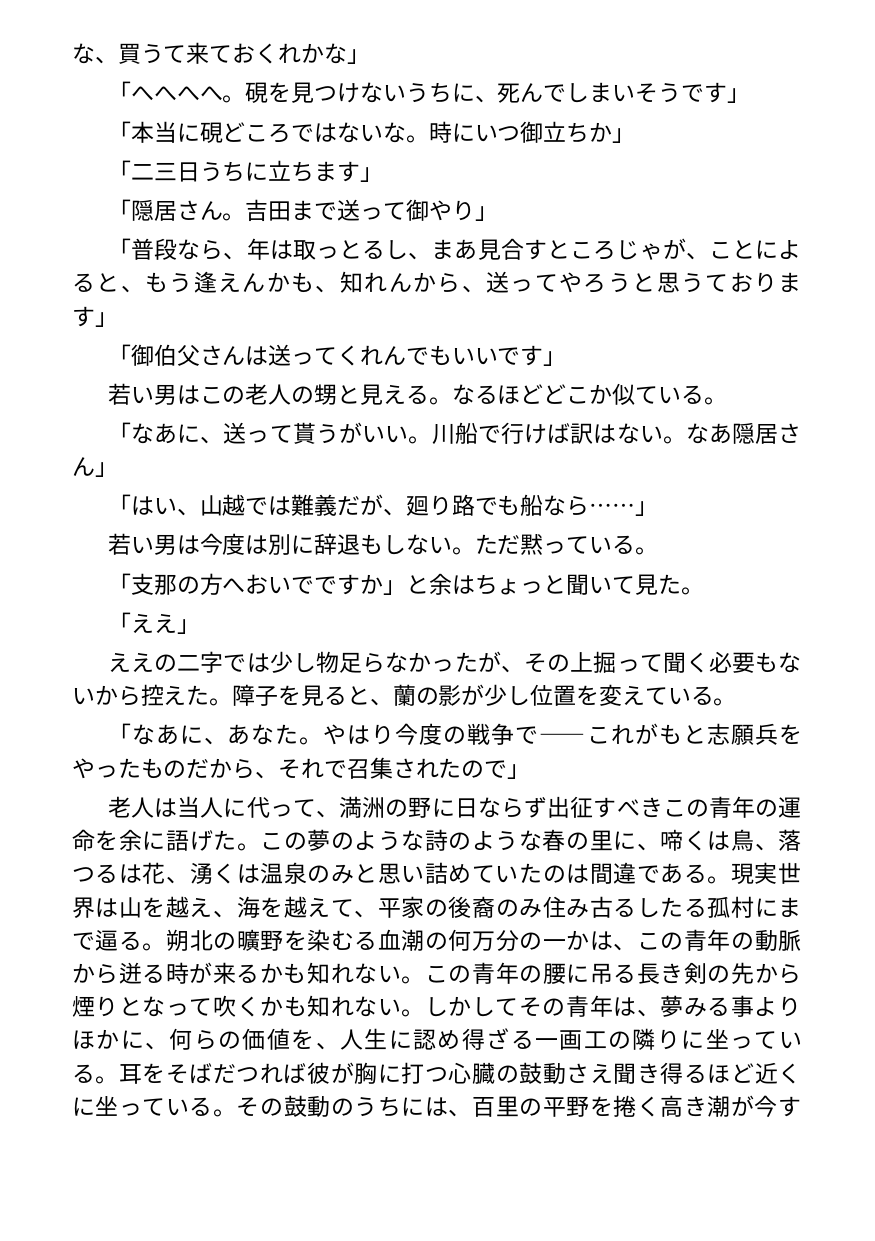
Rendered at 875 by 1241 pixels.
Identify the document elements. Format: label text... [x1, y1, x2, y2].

text 「支那の方へおいでですか」と余はちょっと聞いて見た。 [72, 567, 802, 600]
text 若い男は今度は別に辞退もしない。ただ黙っている。 [72, 527, 802, 561]
text 「ええ」 [72, 606, 802, 639]
text 「御伯父さんは送ってくれんでもいいです」 [72, 337, 802, 371]
text 「はい、山越では難義だが、廻り路でも船なら……」 [72, 488, 802, 521]
text 「二三日うちに立ちます」 [72, 153, 802, 187]
text ええの二字では少し物足らなかったが、その上掘って聞く必要もないから控えた。障子を見ると、蘭の影が少し位置を変えている。 [72, 645, 802, 711]
text 「隠居さん。吉田まで送って御やり」 [72, 193, 802, 226]
text 「なあに、あなた。やはり今度の戦争で――これがもと志願兵をやったものだから、それで召集されたので」 [72, 717, 802, 784]
text な、買うて来ておくれかな」 [72, 36, 802, 69]
text 「なあに、送って貰うがいい。川船で行けば訳はない。なあ隠居さん」 [72, 416, 802, 482]
text 「へへへへ。硯を見つけないうちに、死んでしまいそうです」 [72, 75, 802, 108]
text 「普段なら、年は取っとるし、まあ見合すところじゃが、ことによると、もう逢えんかも、知れんから、送ってやろうと思うております」 [72, 232, 802, 332]
text 「本当に硯どころではないな。時にいつ御立ちか」 [72, 114, 802, 148]
text 老人は当人に代って、満洲の野に日ならず出征すべきこの青年の運命を余に語げた。この夢のような詩のような春の里に、啼くは鳥、落つるは花、湧くは温泉のみと思い詰めていたのは間違である。現実世界は山を越え、海を越えて、平家の後裔のみ住み古るしたる孤村にまで逼る。朔北の曠野を染むる血潮の何万分の一かは、この青年の動脈から迸る時が来るかも知れない。この青年の腰に吊る長き剣の先から煙りとなって吹くかも知れない。しかしてその青年は、夢みる事よりほかに、何らの価値を、人生に認め得ざる一画工の隣りに坐っている。耳をそばだつれば彼が胸に打つ心臓の鼓動さえ聞き得るほど近くに坐っている。その鼓動のうちには、百里の平野を捲く高き潮が今す [72, 790, 802, 1122]
text 若い男はこの老人の甥と見える。なるほどどこか似ている。 [72, 377, 802, 410]
